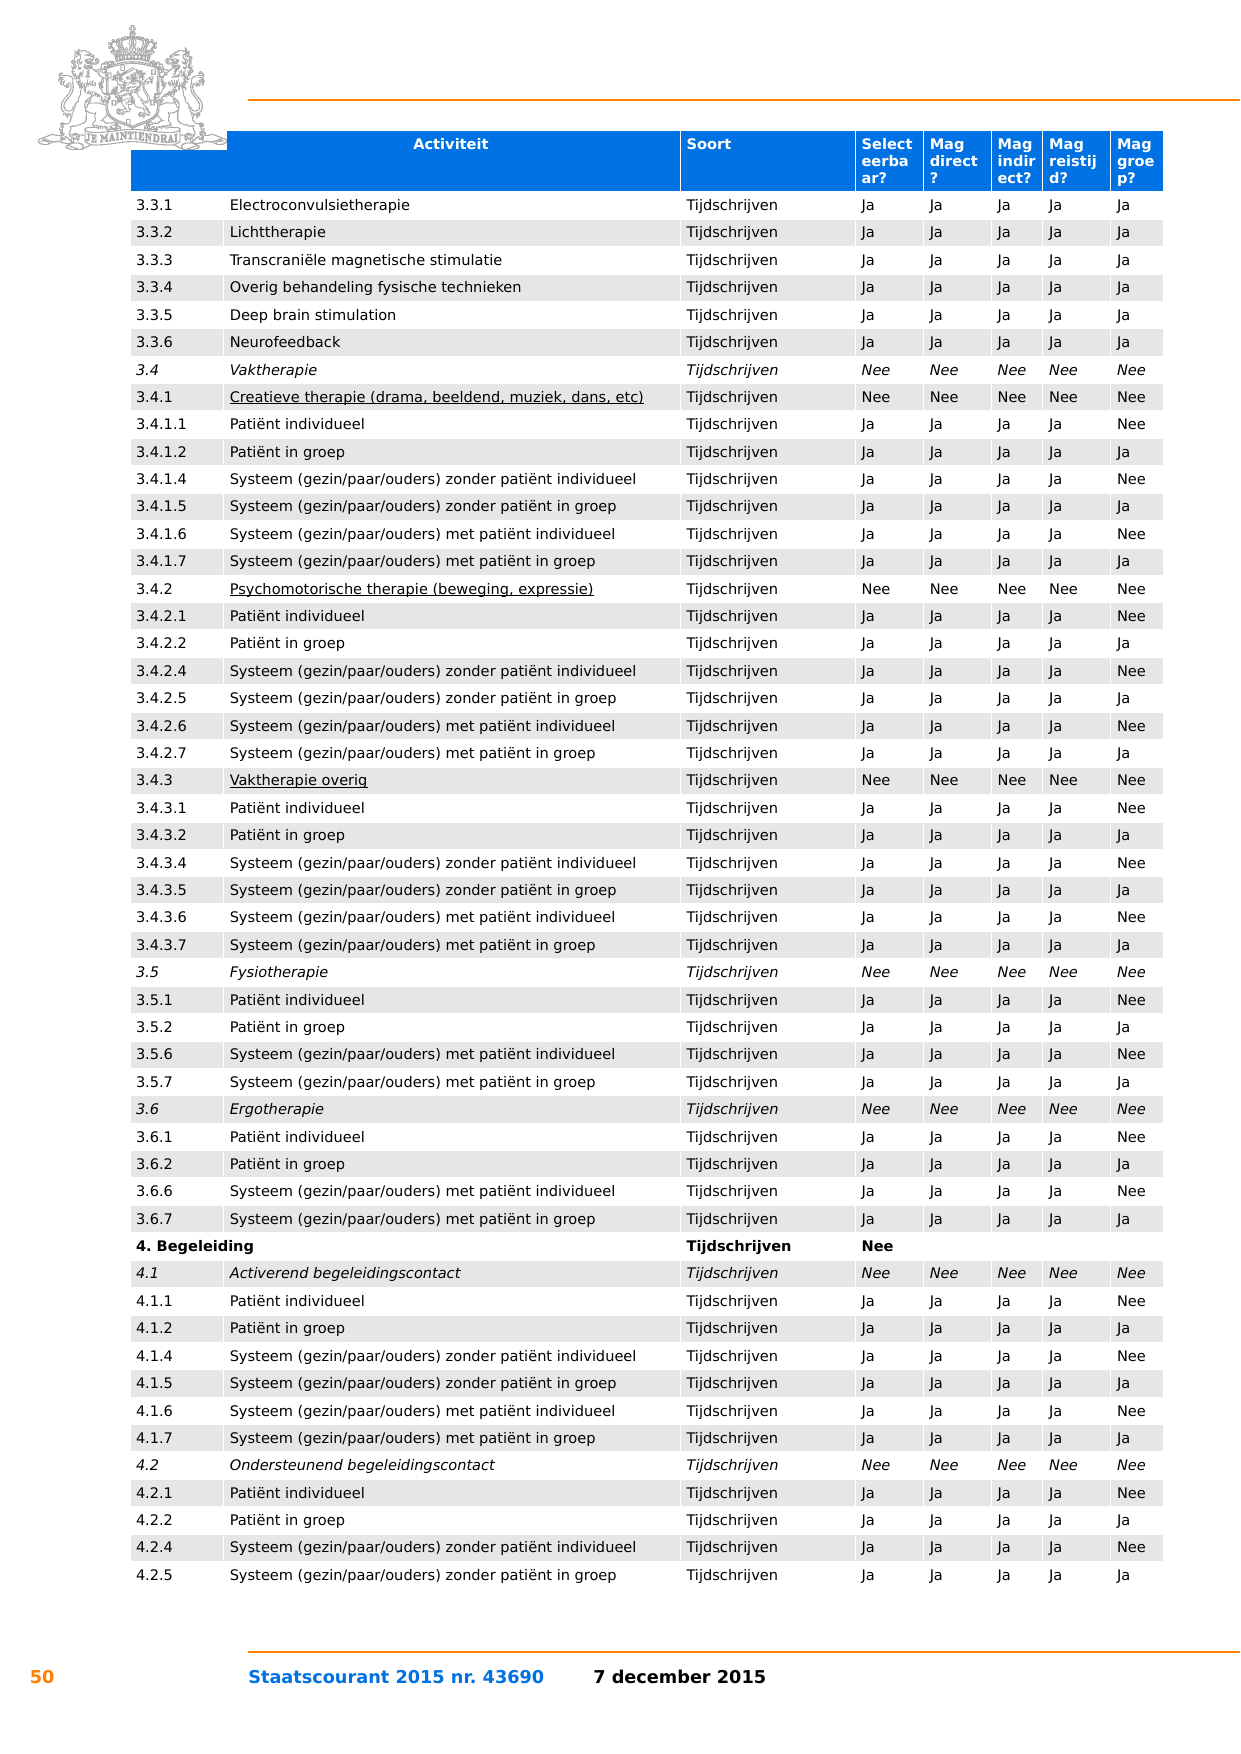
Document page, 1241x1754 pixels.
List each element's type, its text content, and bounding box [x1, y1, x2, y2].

table_cell Ja [1111, 439, 1163, 465]
table_cell Nee [1111, 603, 1163, 629]
table_cell Ja [1043, 1124, 1110, 1150]
table_cell Systeem (gezin/paar/ouders) zonder patiënt individueel [224, 850, 680, 876]
table_cell Ja [992, 439, 1042, 465]
table_cell Ja [1111, 631, 1163, 657]
table_cell Tijdschrijven [681, 850, 855, 876]
table_cell Tijdschrijven [681, 713, 855, 739]
table_cell Ja [856, 302, 923, 328]
table_cell Ja [1043, 1069, 1110, 1095]
table_cell Tijdschrijven [681, 685, 855, 712]
table_cell Ja [1043, 439, 1110, 465]
table_cell [1111, 1233, 1163, 1260]
table_cell Ja [856, 740, 923, 767]
table_cell Nee [992, 1453, 1042, 1479]
table_cell 4.1.7 [131, 1425, 223, 1451]
table_cell Ja [924, 740, 991, 767]
table_cell 3.5.2 [131, 1014, 223, 1041]
table_cell Ja [1111, 275, 1163, 301]
table_cell Ja [856, 247, 923, 273]
table_cell Ja [992, 192, 1042, 219]
table_cell Tijdschrijven [681, 494, 855, 520]
table_cell Patiënt in groep [224, 631, 680, 657]
table_cell Patiënt in groep [224, 1507, 680, 1534]
table_cell Ja [924, 549, 991, 575]
table_cell Nee [856, 768, 923, 794]
table_cell Nee [1111, 1124, 1163, 1150]
table_cell Ja [992, 1206, 1042, 1232]
table_cell Ja [924, 795, 991, 821]
table_header Selecteerbaar? [856, 131, 923, 191]
table_cell Tijdschrijven [681, 247, 855, 273]
table_cell Ja [856, 1398, 923, 1424]
table_cell Ja [992, 1480, 1042, 1506]
table_cell 3.4.1.5 [131, 494, 223, 520]
table_cell Tijdschrijven [681, 987, 855, 1013]
table_cell Ja [1043, 1316, 1110, 1342]
table_cell Ja [992, 905, 1042, 931]
table_cell Systeem (gezin/paar/ouders) zonder patiënt in groep [224, 685, 680, 712]
table_header Activiteit [131, 131, 680, 191]
table_cell Nee [992, 959, 1042, 986]
table_cell Tijdschrijven [681, 1562, 855, 1588]
table_cell Nee [1111, 959, 1163, 986]
table_cell Ja [1043, 192, 1110, 219]
table_cell Ja [924, 685, 991, 712]
table_cell Ja [992, 220, 1042, 246]
table_cell Tijdschrijven [681, 521, 855, 547]
table_cell Ja [1111, 1425, 1163, 1451]
table_cell Systeem (gezin/paar/ouders) met patiënt in groep [224, 549, 680, 575]
table_cell Nee [1111, 713, 1163, 739]
table_cell Ja [856, 603, 923, 629]
table_cell Nee [1111, 1096, 1163, 1123]
table_cell Ja [1111, 247, 1163, 273]
table_cell 3.6 [131, 1096, 223, 1123]
table_cell Ja [856, 685, 923, 712]
table_cell Nee [1111, 1453, 1163, 1479]
table_cell 3.4.2 [131, 576, 223, 602]
table_cell Systeem (gezin/paar/ouders) zonder patiënt in groep [224, 1562, 680, 1588]
table_cell 4.1.2 [131, 1316, 223, 1342]
table_cell Overig behandeling fysische technieken [224, 275, 680, 301]
table_cell Tijdschrijven [681, 1206, 855, 1232]
table_cell Nee [924, 384, 991, 410]
table_cell Patiënt individueel [224, 987, 680, 1013]
table_cell Ja [856, 1014, 923, 1041]
table_cell Nee [1111, 1261, 1163, 1287]
table_cell Systeem (gezin/paar/ouders) met patiënt in groep [224, 1425, 680, 1451]
table_cell Ja [1043, 850, 1110, 876]
table_cell Ja [924, 850, 991, 876]
table_cell Ja [856, 1179, 923, 1205]
table_cell 3.4.1.6 [131, 521, 223, 547]
table_cell Nee [856, 959, 923, 986]
table_cell Ja [924, 439, 991, 465]
table_cell Ja [856, 1316, 923, 1342]
table_cell Ja [924, 1042, 991, 1068]
picture [38, 25, 227, 150]
table_cell Ja [992, 932, 1042, 958]
table_cell 3.6.2 [131, 1151, 223, 1177]
table_cell Tijdschrijven [681, 631, 855, 657]
table_cell Tijdschrijven [681, 220, 855, 246]
table_cell Ja [856, 795, 923, 821]
table_cell Nee [992, 384, 1042, 410]
table_cell Ja [992, 1370, 1042, 1397]
table_cell Ja [924, 823, 991, 849]
table_cell Tijdschrijven [681, 823, 855, 849]
table_cell Tijdschrijven [681, 877, 855, 903]
table_cell Tijdschrijven [681, 275, 855, 301]
table_cell Nee [1043, 1261, 1110, 1287]
table_cell Ja [1111, 877, 1163, 903]
table_cell Nee [1111, 466, 1163, 493]
table_cell Ja [1043, 740, 1110, 767]
table_cell Ja [1111, 1069, 1163, 1095]
table_cell Ja [992, 1042, 1042, 1068]
table_cell Ja [1043, 1014, 1110, 1041]
table_cell Ja [992, 795, 1042, 821]
table_cell Ja [924, 1151, 991, 1177]
table_cell Ja [1111, 932, 1163, 958]
table_cell Ja [1043, 411, 1110, 438]
table_cell Systeem (gezin/paar/ouders) met patiënt individueel [224, 521, 680, 547]
table_cell Ja [1043, 275, 1110, 301]
table_cell Ja [992, 275, 1042, 301]
table_cell Tijdschrijven [681, 1535, 855, 1561]
table_cell Ja [992, 740, 1042, 767]
table_cell Ja [856, 1425, 923, 1451]
table_cell Ja [1111, 329, 1163, 356]
table_cell Ja [1043, 1425, 1110, 1451]
table_cell Nee [856, 384, 923, 410]
table_cell 4.2.5 [131, 1562, 223, 1588]
table_cell Nee [856, 1096, 923, 1123]
table_cell 3.4.1.1 [131, 411, 223, 438]
table_cell Ja [924, 1014, 991, 1041]
table_cell 3.6.1 [131, 1124, 223, 1150]
table_cell Tijdschrijven [681, 1288, 855, 1314]
table_cell 4.1 [131, 1261, 223, 1287]
table_cell 3.4.2.5 [131, 685, 223, 712]
table_cell Neurofeedback [224, 329, 680, 356]
table_cell Tijdschrijven [681, 1453, 855, 1479]
table_cell Ja [924, 1069, 991, 1095]
table_cell Tijdschrijven [681, 411, 855, 438]
table_cell Tijdschrijven [681, 1343, 855, 1369]
table_cell Tijdschrijven [681, 302, 855, 328]
table_cell Patiënt in groep [224, 823, 680, 849]
table_cell Patiënt individueel [224, 411, 680, 438]
table_cell Ja [856, 466, 923, 493]
table_cell Ja [992, 631, 1042, 657]
table_cell Nee [1111, 1042, 1163, 1068]
table_cell Systeem (gezin/paar/ouders) met patiënt in groep [224, 1069, 680, 1095]
table_cell Tijdschrijven [681, 1151, 855, 1177]
table_cell Ja [992, 1014, 1042, 1041]
table_cell Ja [924, 1535, 991, 1561]
table_cell 4.1.4 [131, 1343, 223, 1369]
table_cell Ja [1043, 494, 1110, 520]
table_cell Nee [1111, 1535, 1163, 1561]
table_cell Ja [856, 1562, 923, 1588]
table_cell Systeem (gezin/paar/ouders) met patiënt in groep [224, 1206, 680, 1232]
table_cell Fysiotherapie [224, 959, 680, 986]
table_cell 3.4.3.5 [131, 877, 223, 903]
table_cell Ja [992, 1398, 1042, 1424]
table_cell Ja [924, 905, 991, 931]
table_cell Ja [1043, 631, 1110, 657]
table_cell Tijdschrijven [681, 384, 855, 410]
table_cell 3.5 [131, 959, 223, 986]
table_cell Ja [992, 1425, 1042, 1451]
table_cell Nee [1043, 959, 1110, 986]
table_cell Ja [924, 302, 991, 328]
table_cell Ja [1111, 1206, 1163, 1232]
table_cell Patiënt individueel [224, 795, 680, 821]
table_cell Ja [1043, 1370, 1110, 1397]
table_cell 3.6.6 [131, 1179, 223, 1205]
table_cell Ja [1043, 1206, 1110, 1232]
table_cell 3.4.2.4 [131, 658, 223, 684]
table_cell Tijdschrijven [681, 905, 855, 931]
table_cell Nee [1111, 1179, 1163, 1205]
table_cell 3.4.1 [131, 384, 223, 410]
table_cell Tijdschrijven [681, 1316, 855, 1342]
table_cell Ja [1043, 1535, 1110, 1561]
table_cell Nee [924, 357, 991, 383]
table_cell Ja [1111, 1014, 1163, 1041]
table_cell Systeem (gezin/paar/ouders) zonder patiënt individueel [224, 466, 680, 493]
table_cell Nee [856, 1453, 923, 1479]
table_cell Nee [1111, 987, 1163, 1013]
table_cell Ja [1111, 685, 1163, 712]
table_cell Ja [856, 1124, 923, 1150]
table_cell Ja [924, 1562, 991, 1588]
table_cell Ja [856, 1151, 923, 1177]
table_cell Patiënt in groep [224, 1151, 680, 1177]
table_cell 3.3.3 [131, 247, 223, 273]
table_cell Ja [992, 1343, 1042, 1369]
table_cell Systeem (gezin/paar/ouders) met patiënt in groep [224, 932, 680, 958]
table_cell Ja [992, 1179, 1042, 1205]
table_cell Ja [924, 631, 991, 657]
table_cell 3.3.2 [131, 220, 223, 246]
table_cell Ja [992, 987, 1042, 1013]
table_cell Ja [1043, 302, 1110, 328]
table_cell Tijdschrijven [681, 1398, 855, 1424]
table_cell Ja [856, 1069, 923, 1095]
table_cell Ja [992, 1507, 1042, 1534]
table_cell 3.4.3.4 [131, 850, 223, 876]
table_cell Patiënt in groep [224, 439, 680, 465]
table_cell 3.4.2.6 [131, 713, 223, 739]
table_cell Vaktherapie [224, 357, 680, 383]
table_cell Ja [924, 1480, 991, 1506]
table_cell Ja [992, 1124, 1042, 1150]
table_cell Nee [856, 576, 923, 602]
table_cell 3.5.1 [131, 987, 223, 1013]
table_cell [924, 1233, 991, 1260]
table_cell 3.4.2.1 [131, 603, 223, 629]
table_cell Ja [1111, 1562, 1163, 1588]
table_cell Ja [1111, 1507, 1163, 1534]
table_cell Ja [924, 1288, 991, 1314]
table_cell Nee [992, 576, 1042, 602]
table_cell Ja [856, 877, 923, 903]
table_cell Tijdschrijven [681, 795, 855, 821]
table_cell Ja [924, 1316, 991, 1342]
table_cell Ja [856, 713, 923, 739]
table_cell 4.1.1 [131, 1288, 223, 1314]
table_cell Ja [1043, 329, 1110, 356]
table_cell Ja [856, 1206, 923, 1232]
table_cell Nee [1111, 1480, 1163, 1506]
table_cell Systeem (gezin/paar/ouders) zonder patiënt in groep [224, 1370, 680, 1397]
table_cell Ja [1043, 932, 1110, 958]
table_cell Systeem (gezin/paar/ouders) zonder patiënt individueel [224, 1343, 680, 1369]
table_cell Ja [992, 1151, 1042, 1177]
table_cell Patiënt individueel [224, 603, 680, 629]
table_cell Ja [856, 850, 923, 876]
table_cell Nee [924, 576, 991, 602]
table_cell Psychomotorische therapie (beweging, expressie) [224, 576, 680, 602]
table_cell Ja [856, 192, 923, 219]
table_cell Ergotherapie [224, 1096, 680, 1123]
table_cell 4.2 [131, 1453, 223, 1479]
table_cell Ja [856, 1507, 923, 1534]
table_cell Ja [1043, 1562, 1110, 1588]
table_cell Ja [992, 823, 1042, 849]
table_cell Nee [1111, 384, 1163, 410]
table_cell Ja [924, 466, 991, 493]
table_cell Ja [856, 494, 923, 520]
table_cell 3.4.3 [131, 768, 223, 794]
table_cell 3.4.3.2 [131, 823, 223, 849]
table_cell Ja [1043, 685, 1110, 712]
table_cell Ja [1043, 1398, 1110, 1424]
table_cell Systeem (gezin/paar/ouders) met patiënt individueel [224, 1179, 680, 1205]
table_cell Tijdschrijven [681, 357, 855, 383]
table_cell Ja [992, 1069, 1042, 1095]
table_cell Electroconvulsietherapie [224, 192, 680, 219]
table_cell Systeem (gezin/paar/ouders) zonder patiënt individueel [224, 1535, 680, 1561]
table_cell Ja [992, 247, 1042, 273]
table_cell Nee [1111, 521, 1163, 547]
table_cell Nee [1111, 768, 1163, 794]
table_cell Ja [992, 466, 1042, 493]
table_cell Ja [1043, 1288, 1110, 1314]
table_cell Ja [1043, 247, 1110, 273]
table_cell Ja [856, 932, 923, 958]
table_cell 4.1.5 [131, 1370, 223, 1397]
table_cell Tijdschrijven [681, 439, 855, 465]
table_cell Ja [924, 1370, 991, 1397]
table_cell Ja [924, 220, 991, 246]
table_header Mag groep? [1111, 131, 1163, 191]
table_cell Tijdschrijven [681, 1096, 855, 1123]
table_cell Tijdschrijven [681, 1179, 855, 1205]
table_cell Ja [1043, 1480, 1110, 1506]
table_cell Ja [1043, 603, 1110, 629]
table_cell Ja [992, 411, 1042, 438]
table_cell Activerend begeleidingscontact [224, 1261, 680, 1287]
table_cell Ondersteunend begeleidingscontact [224, 1453, 680, 1479]
table_cell Ja [924, 192, 991, 219]
table_cell Nee [992, 1096, 1042, 1123]
table_cell 3.4.1.2 [131, 439, 223, 465]
table_cell 4.2.1 [131, 1480, 223, 1506]
table_cell Tijdschrijven [681, 1042, 855, 1068]
table_cell Nee [1111, 576, 1163, 602]
table_cell Deep brain stimulation [224, 302, 680, 328]
table_cell Ja [992, 1535, 1042, 1561]
table_cell Nee [1111, 658, 1163, 684]
table_cell Ja [1043, 521, 1110, 547]
table_header Soort [681, 131, 855, 191]
table_cell Ja [1111, 494, 1163, 520]
table_cell Ja [1043, 658, 1110, 684]
table_cell Tijdschrijven [681, 959, 855, 986]
table_cell Ja [856, 658, 923, 684]
table_cell 4.2.4 [131, 1535, 223, 1561]
table_cell Patiënt in groep [224, 1014, 680, 1041]
table_cell Nee [924, 959, 991, 986]
table_cell Nee [1043, 576, 1110, 602]
table_cell Ja [924, 494, 991, 520]
table_cell Tijdschrijven [681, 329, 855, 356]
table_cell Nee [1111, 411, 1163, 438]
table_cell Ja [992, 685, 1042, 712]
table_cell Ja [992, 1316, 1042, 1342]
table_cell Ja [924, 329, 991, 356]
table_cell 4.2.2 [131, 1507, 223, 1534]
table_cell Ja [1043, 1042, 1110, 1068]
table_cell Tijdschrijven [681, 1124, 855, 1150]
table_cell Ja [856, 439, 923, 465]
table_cell 3.5.6 [131, 1042, 223, 1068]
table_header Mag reistijd? [1043, 131, 1110, 191]
table_cell Ja [992, 850, 1042, 876]
table_header Mag indirect? [992, 131, 1042, 191]
table_cell Ja [1111, 1316, 1163, 1342]
table_cell Nee [1043, 384, 1110, 410]
table_cell Ja [992, 658, 1042, 684]
table_cell 3.4.3.7 [131, 932, 223, 958]
table_cell Ja [992, 603, 1042, 629]
table_cell Ja [924, 1179, 991, 1205]
table_cell Nee [856, 357, 923, 383]
table_cell Ja [924, 1343, 991, 1369]
table_cell Nee [992, 768, 1042, 794]
table_cell Ja [856, 1480, 923, 1506]
table_cell Ja [924, 603, 991, 629]
table_cell Nee [1111, 357, 1163, 383]
table_cell Ja [924, 1398, 991, 1424]
table_cell Systeem (gezin/paar/ouders) met patiënt individueel [224, 905, 680, 931]
table_cell Ja [1043, 466, 1110, 493]
table_cell [992, 1233, 1042, 1260]
table_cell Creatieve therapie (drama, beeldend, muziek, dans, etc) [224, 384, 680, 410]
table_cell Nee [1111, 1343, 1163, 1369]
table_cell Ja [992, 1562, 1042, 1588]
table_cell 3.4.2.2 [131, 631, 223, 657]
table_cell Nee [1043, 1096, 1110, 1123]
table_cell Ja [924, 521, 991, 547]
table_cell Ja [1111, 220, 1163, 246]
table_cell Tijdschrijven [681, 658, 855, 684]
table_cell Lichttherapie [224, 220, 680, 246]
table_cell Ja [856, 905, 923, 931]
table_cell Ja [924, 1425, 991, 1451]
table_cell 3.4.2.7 [131, 740, 223, 767]
table_cell Nee [1111, 905, 1163, 931]
table_cell Nee [924, 1096, 991, 1123]
table_cell Ja [1043, 713, 1110, 739]
table_cell 4. Begeleiding [131, 1233, 680, 1260]
table_cell Ja [924, 1124, 991, 1150]
table_cell Ja [992, 549, 1042, 575]
table_cell Nee [1043, 1453, 1110, 1479]
table_cell Systeem (gezin/paar/ouders) met patiënt individueel [224, 713, 680, 739]
table_cell Ja [1111, 823, 1163, 849]
table_cell Tijdschrijven [681, 1480, 855, 1506]
table_cell Tijdschrijven [681, 192, 855, 219]
table_cell Ja [1043, 1507, 1110, 1534]
table_cell Systeem (gezin/paar/ouders) met patiënt individueel [224, 1042, 680, 1068]
table_cell Ja [1043, 549, 1110, 575]
table_cell Ja [1043, 987, 1110, 1013]
table_cell Ja [1043, 877, 1110, 903]
table_cell Ja [856, 1042, 923, 1068]
table_cell Ja [856, 521, 923, 547]
table_cell 3.3.6 [131, 329, 223, 356]
table_cell Nee [924, 1261, 991, 1287]
table_cell Transcraniële magnetische stimulatie [224, 247, 680, 273]
table_cell Patiënt individueel [224, 1480, 680, 1506]
table_cell Nee [1043, 768, 1110, 794]
table_cell Ja [856, 823, 923, 849]
table_cell Tijdschrijven [681, 466, 855, 493]
table_cell Systeem (gezin/paar/ouders) met patiënt individueel [224, 1398, 680, 1424]
table_cell Ja [1111, 302, 1163, 328]
table_cell Ja [924, 932, 991, 958]
table_cell Nee [924, 1453, 991, 1479]
table_cell Ja [856, 411, 923, 438]
table_cell Ja [1043, 1343, 1110, 1369]
table_cell Systeem (gezin/paar/ouders) zonder patiënt individueel [224, 658, 680, 684]
table_cell Ja [992, 494, 1042, 520]
table_cell Nee [1111, 1288, 1163, 1314]
table_cell Ja [992, 713, 1042, 739]
table_cell Systeem (gezin/paar/ouders) zonder patiënt in groep [224, 494, 680, 520]
table_cell 3.4.1.4 [131, 466, 223, 493]
table_cell 3.3.1 [131, 192, 223, 219]
table_cell Patiënt in groep [224, 1316, 680, 1342]
table_cell 3.4.3.1 [131, 795, 223, 821]
table_cell 4.1.6 [131, 1398, 223, 1424]
table_cell Systeem (gezin/paar/ouders) met patiënt in groep [224, 740, 680, 767]
table_cell [1043, 1233, 1110, 1260]
table_cell Ja [992, 521, 1042, 547]
table_cell Ja [924, 658, 991, 684]
table_cell Patiënt individueel [224, 1124, 680, 1150]
table_cell Nee [924, 768, 991, 794]
table_cell 3.5.7 [131, 1069, 223, 1095]
table_cell Ja [992, 302, 1042, 328]
table_cell Ja [1043, 823, 1110, 849]
table_cell Ja [992, 877, 1042, 903]
table_cell Tijdschrijven [681, 1370, 855, 1397]
table_cell Ja [856, 329, 923, 356]
table_cell Tijdschrijven [681, 603, 855, 629]
table_cell 3.3.5 [131, 302, 223, 328]
table_cell Ja [924, 877, 991, 903]
table_cell Ja [1043, 1179, 1110, 1205]
table_cell Nee [1111, 1398, 1163, 1424]
table_cell Tijdschrijven [681, 932, 855, 958]
table_header Mag direct? [924, 131, 991, 191]
table_cell Ja [1043, 1151, 1110, 1177]
table_cell Ja [1043, 905, 1110, 931]
table_cell Ja [856, 1288, 923, 1314]
table_cell Ja [992, 329, 1042, 356]
table_cell Tijdschrijven [681, 1233, 855, 1260]
table_cell Ja [924, 247, 991, 273]
table_cell Tijdschrijven [681, 1069, 855, 1095]
table_cell Ja [856, 987, 923, 1013]
table_cell 3.4.3.6 [131, 905, 223, 931]
table_cell 3.4.1.7 [131, 549, 223, 575]
table_cell Nee [856, 1233, 923, 1260]
table_cell Ja [856, 549, 923, 575]
table_cell Nee [992, 1261, 1042, 1287]
table_cell Ja [1043, 795, 1110, 821]
table_cell Ja [924, 713, 991, 739]
table_cell Tijdschrijven [681, 740, 855, 767]
table_cell Ja [924, 1507, 991, 1534]
table_cell Nee [992, 357, 1042, 383]
table_cell Ja [1111, 1151, 1163, 1177]
table_cell Ja [856, 220, 923, 246]
table_cell Nee [1111, 850, 1163, 876]
table_cell Tijdschrijven [681, 1014, 855, 1041]
table_cell Tijdschrijven [681, 1261, 855, 1287]
table_cell Nee [856, 1261, 923, 1287]
table_cell Vaktherapie overig [224, 768, 680, 794]
table_cell Ja [924, 987, 991, 1013]
table_cell Ja [1111, 192, 1163, 219]
table_cell Ja [1111, 740, 1163, 767]
table_cell Tijdschrijven [681, 549, 855, 575]
table_cell 3.3.4 [131, 275, 223, 301]
table_cell Ja [1043, 220, 1110, 246]
table_cell Ja [1111, 1370, 1163, 1397]
table_cell Patiënt individueel [224, 1288, 680, 1314]
table_cell Ja [856, 631, 923, 657]
table_cell Ja [856, 1370, 923, 1397]
table_cell Systeem (gezin/paar/ouders) zonder patiënt in groep [224, 877, 680, 903]
table_cell Tijdschrijven [681, 1507, 855, 1534]
table_cell 3.6.7 [131, 1206, 223, 1232]
table_cell Ja [856, 1535, 923, 1561]
table_cell Ja [924, 1206, 991, 1232]
table_cell Tijdschrijven [681, 576, 855, 602]
table_cell Nee [1111, 795, 1163, 821]
table_cell Ja [924, 411, 991, 438]
table_cell Ja [856, 275, 923, 301]
table_cell Ja [1111, 549, 1163, 575]
table_cell Tijdschrijven [681, 1425, 855, 1451]
table_cell 3.4 [131, 357, 223, 383]
table_cell Ja [856, 1343, 923, 1369]
table_cell Ja [924, 275, 991, 301]
table_cell Nee [1043, 357, 1110, 383]
table_cell Tijdschrijven [681, 768, 855, 794]
table_cell Ja [992, 1288, 1042, 1314]
